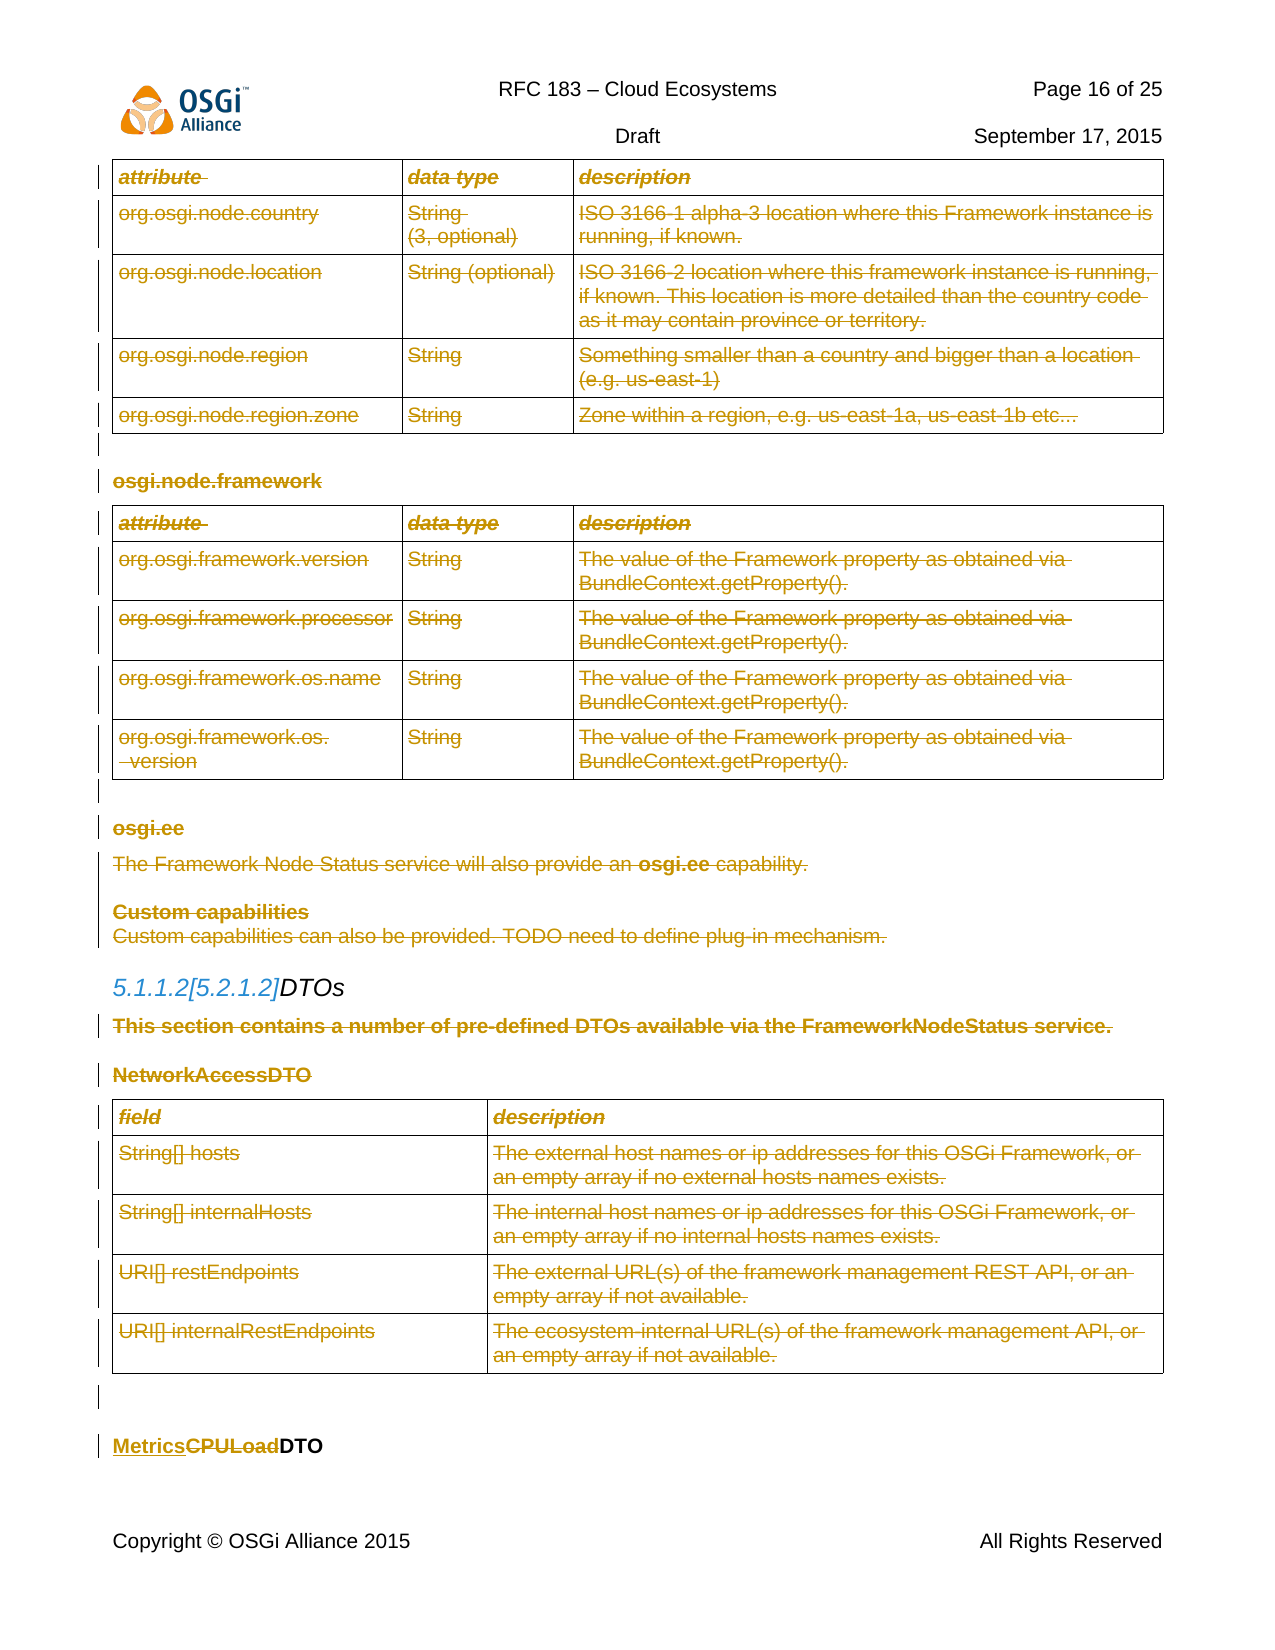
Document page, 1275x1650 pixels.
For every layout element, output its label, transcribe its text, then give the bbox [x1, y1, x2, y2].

picture [113, 78, 257, 142]
text MetricsDTO [112, 1434, 1162, 1458]
subtitle DTOs [112, 973, 1162, 1001]
